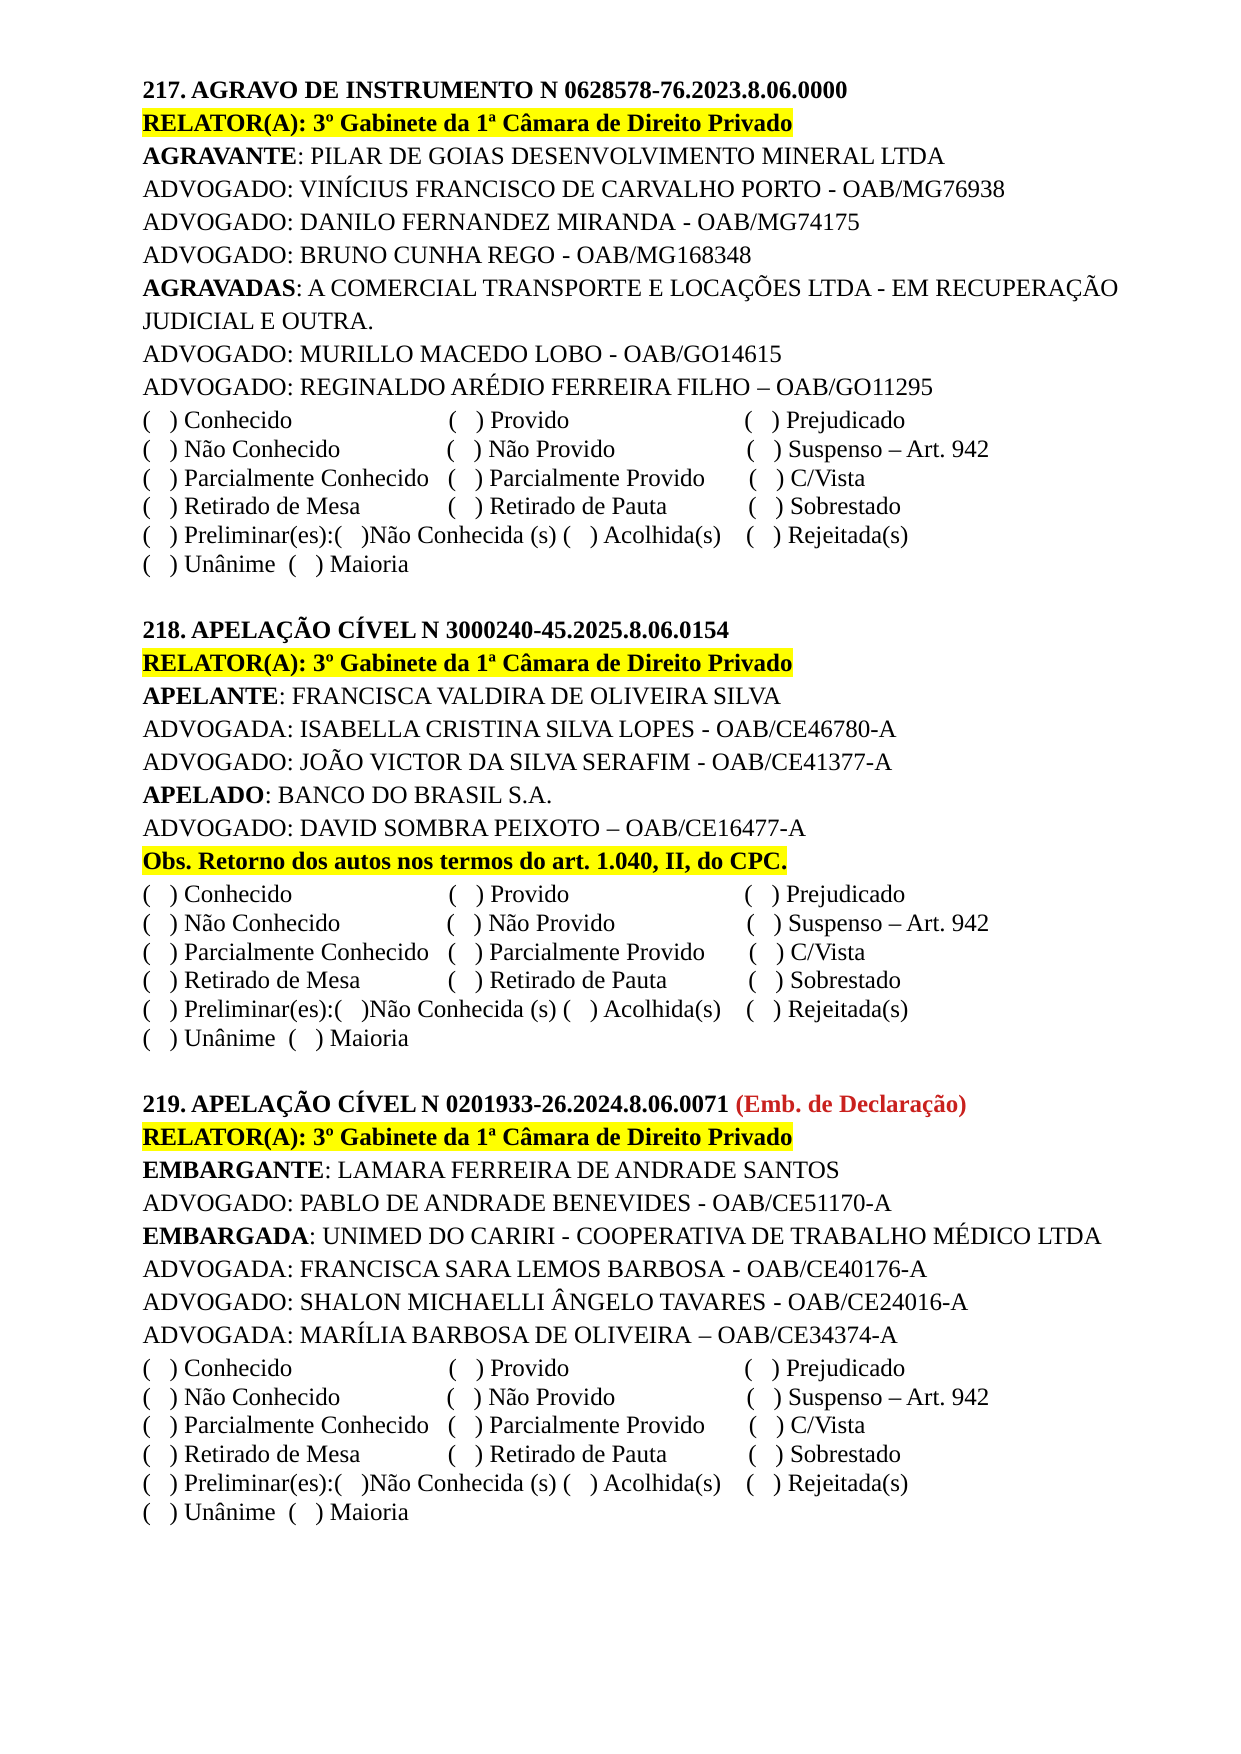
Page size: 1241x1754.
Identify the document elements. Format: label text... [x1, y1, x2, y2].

text ( ) Não Conhecido ( ) Não Provido ( ) Suspenso – Art. 942 [142, 1382, 1158, 1411]
text ( ) Preliminar(es):( )Não Conhecida (s) ( ) Acolhida(s) ( ) Rejeitada(s) [142, 1468, 1158, 1497]
text 217. AGRAVO DE INSTRUMENTO N 0628578-76.2023.8.06.0000 RELATOR(A): 3º Gabinete da 1ª Câmara de Direito Privado AGRAVANTE: PILAR DE GOIAS DESENVOLVIMENTO MINERAL LTDA ADVOGADO: VINÍCIUS FRANCISCO DE CARVALHO PORTO - OAB/MG76938 ADVOGADO: DANILO FERNANDEZ MIRANDA - OAB/MG74175 ADVOGADO: BRUNO CUNHA REGO - OAB/MG168348 AGRAVADAS: A COMERCIAL TRANSPORTE E LOCAÇÕES LTDA - EM RECUPERAÇÃO JUDICIAL E OUTRA. ADVOGADO: MURILLO MACEDO LOBO - OAB/GO14615 ADVOGADO: REGINALDO ARÉDIO FERREIRA FILHO – OAB/GO11295 [142, 75, 1141, 401]
text ( ) Preliminar(es):( )Não Conhecida (s) ( ) Acolhida(s) ( ) Rejeitada(s) [142, 520, 1158, 549]
text Obs. Retorno dos autos nos termos do art. 1.040, II, do CPC. [142, 846, 1141, 875]
text 219. APELAÇÃO CÍVEL N 0201933-26.2024.8.06.0071 (Emb. de Declaração) RELATOR(A): 3º Gabinete da 1ª Câmara de Direito Privado EMBARGANTE: LAMARA FERREIRA DE ANDRADE SANTOS ADVOGADO: PABLO DE ANDRADE BENEVIDES - OAB/CE51170-A EMBARGADA: UNIMED DO CARIRI - COOPERATIVA DE TRABALHO MÉDICO LTDA ADVOGADA: FRANCISCA SARA LEMOS BARBOSA - OAB/CE40176-A ADVOGADO: SHALON MICHAELLI ÂNGELO TAVARES - OAB/CE24016-A ADVOGADA: MARÍLIA BARBOSA DE OLIVEIRA – OAB/CE34374-A [142, 1056, 1141, 1349]
text ( ) Conhecido ( ) Provido ( ) Prejudicado [142, 405, 1141, 434]
text ( ) Retirado de Mesa ( ) Retirado de Pauta ( ) Sobrestado [142, 491, 1158, 520]
text ( ) Parcialmente Conhecido ( ) Parcialmente Provido ( ) C/Vista [142, 1411, 1158, 1439]
text ( ) Retirado de Mesa ( ) Retirado de Pauta ( ) Sobrestado [142, 1439, 1158, 1468]
text ( ) Unânime ( ) Maioria [142, 1023, 1141, 1052]
text ( ) Preliminar(es):( )Não Conhecida (s) ( ) Acolhida(s) ( ) Rejeitada(s) [142, 994, 1158, 1023]
text ( ) Unânime ( ) Maioria [142, 549, 1141, 611]
text ( ) Não Conhecido ( ) Não Provido ( ) Suspenso – Art. 942 [142, 908, 1158, 937]
text ( ) Parcialmente Conhecido ( ) Parcialmente Provido ( ) C/Vista [142, 463, 1158, 491]
text ( ) Unânime ( ) Maioria [142, 1497, 1141, 1592]
text ( ) Retirado de Mesa ( ) Retirado de Pauta ( ) Sobrestado [142, 965, 1158, 994]
text ( ) Não Conhecido ( ) Não Provido ( ) Suspenso – Art. 942 [142, 434, 1158, 463]
text ( ) Conhecido ( ) Provido ( ) Prejudicado [142, 1353, 1141, 1382]
text ( ) Parcialmente Conhecido ( ) Parcialmente Provido ( ) C/Vista [142, 937, 1158, 965]
text 218. APELAÇÃO CÍVEL N 3000240-45.2025.8.06.0154 RELATOR(A): 3º Gabinete da 1ª Câmara de Direito Privado APELANTE: FRANCISCA VALDIRA DE OLIVEIRA SILVA ADVOGADA: ISABELLA CRISTINA SILVA LOPES - OAB/CE46780-A ADVOGADO: JOÃO VICTOR DA SILVA SERAFIM - OAB/CE41377-A APELADO: BANCO DO BRASIL S.A. ADVOGADO: DAVID SOMBRA PEIXOTO – OAB/CE16477-A [142, 615, 1141, 842]
text ( ) Conhecido ( ) Provido ( ) Prejudicado [142, 879, 1141, 908]
